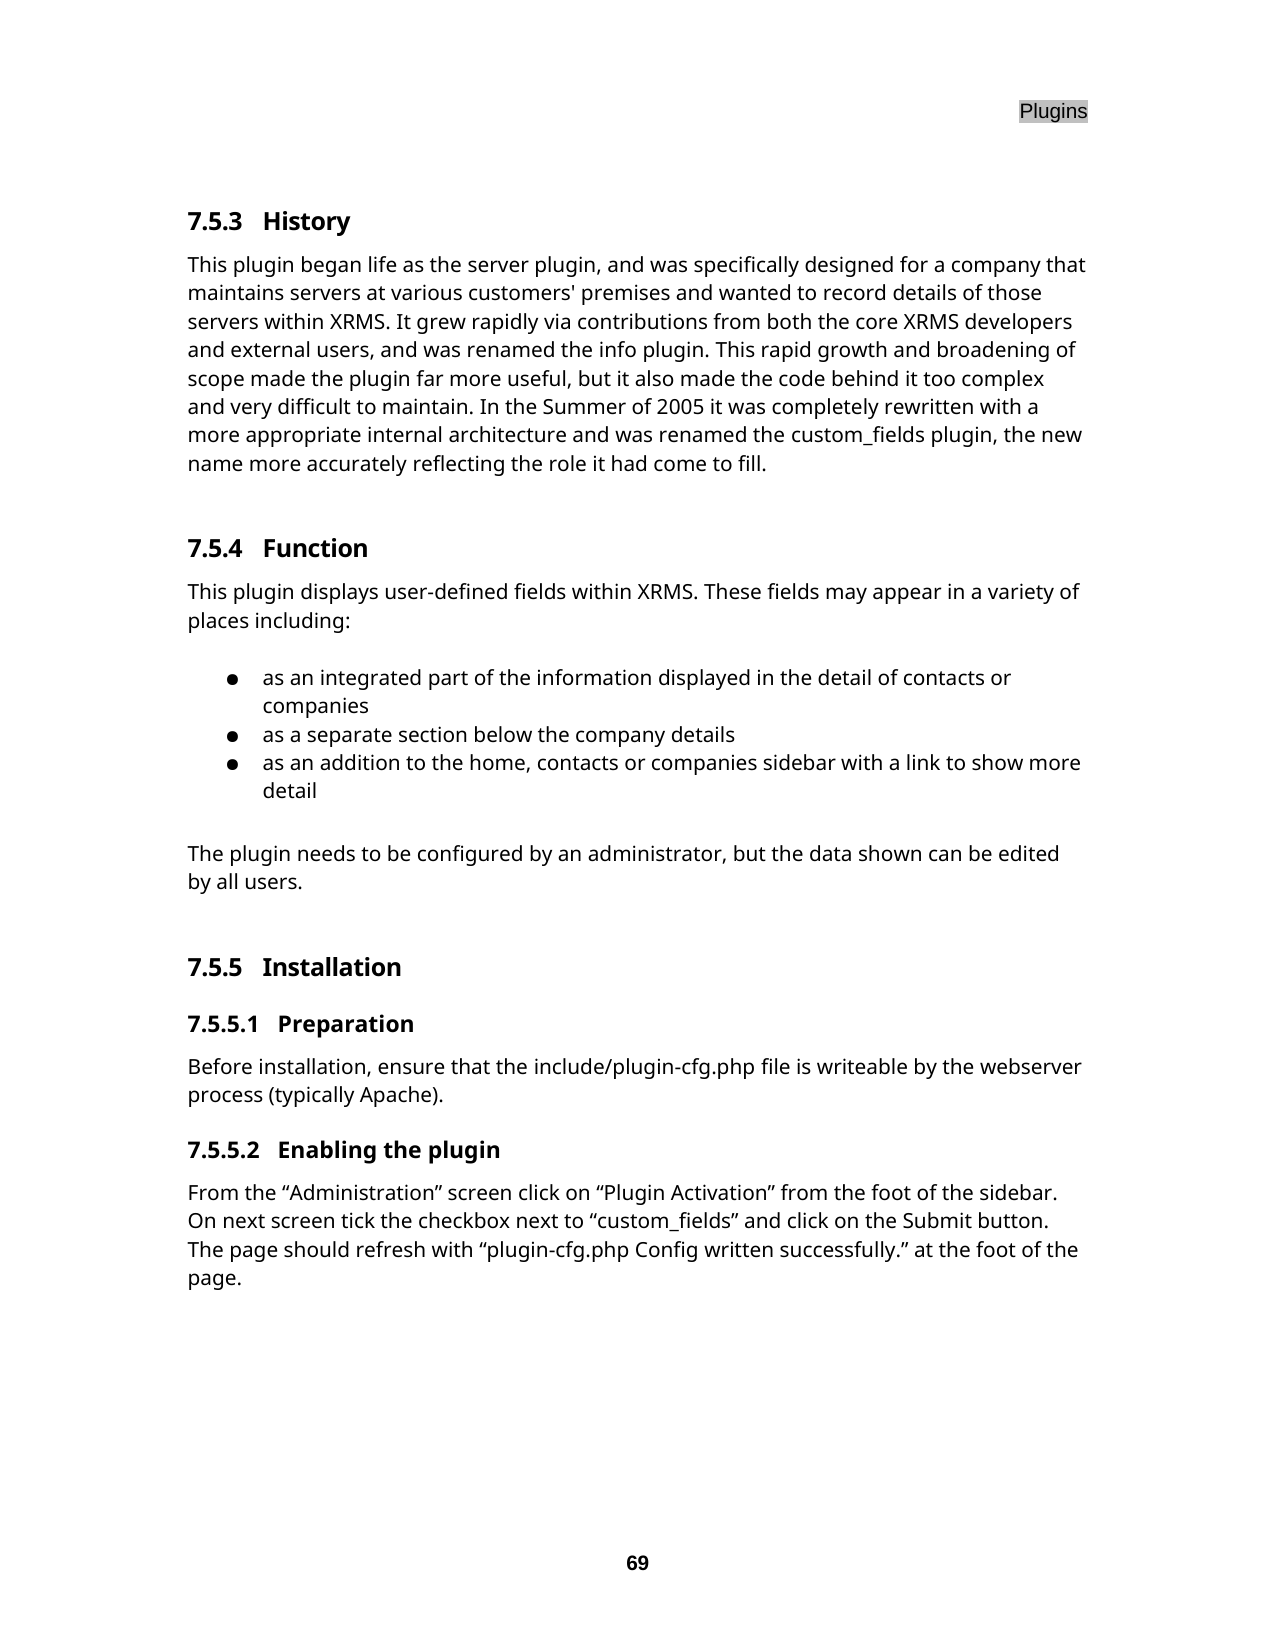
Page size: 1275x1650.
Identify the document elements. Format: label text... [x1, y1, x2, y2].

subtitle Installation [187, 949, 1087, 983]
subtitle Preparation [187, 1008, 1087, 1040]
text This plugin displays user-defined fields within XRMS. These fields may appear in a variety of places including: [187, 577, 1087, 634]
list as an addition to the home, contacts or companies sidebar with a link to show more detail [225, 748, 1087, 805]
subtitle History [187, 203, 1087, 237]
text This plugin began life as the server plugin, and was specifically designed for a company that maintains servers at various customers' premises and wanted to record details of those servers within XRMS. It grew rapidly via contributions from both the core XRMS developers and external users, and was renamed the info plugin. This rapid growth and broadening of scope made the plugin far more useful, but it also made the code behind it too complex and very difficult to maintain. In the Summer of 2005 it was completely rewritten with a more appropriate internal architecture and was renamed the custom_fields plugin, the new name more accurately reflecting the role it had come to fill. [187, 250, 1087, 477]
text From the “Administration” screen click on “Plugin Activation” from the foot of the sidebar. On next screen tick the checkbox next to “custom_fields” and click on the Submit button. The page should refresh with “plugin-cfg.php Config written successfully.” at the foot of the page. [187, 1178, 1087, 1292]
list as an integrated part of the information displayed in the detail of contacts or companies [225, 663, 1087, 720]
subtitle Function [187, 531, 1087, 565]
text Before installation, ensure that the include/plugin-cfg.php file is writeable by the webserver process (typically Apache). [187, 1052, 1087, 1109]
subtitle Enabling the plugin [187, 1134, 1087, 1165]
text The plugin needs to be configured by an administrator, but the data shown can be edited by all users. [187, 839, 1087, 896]
list as a separate section below the company details [225, 720, 1087, 748]
